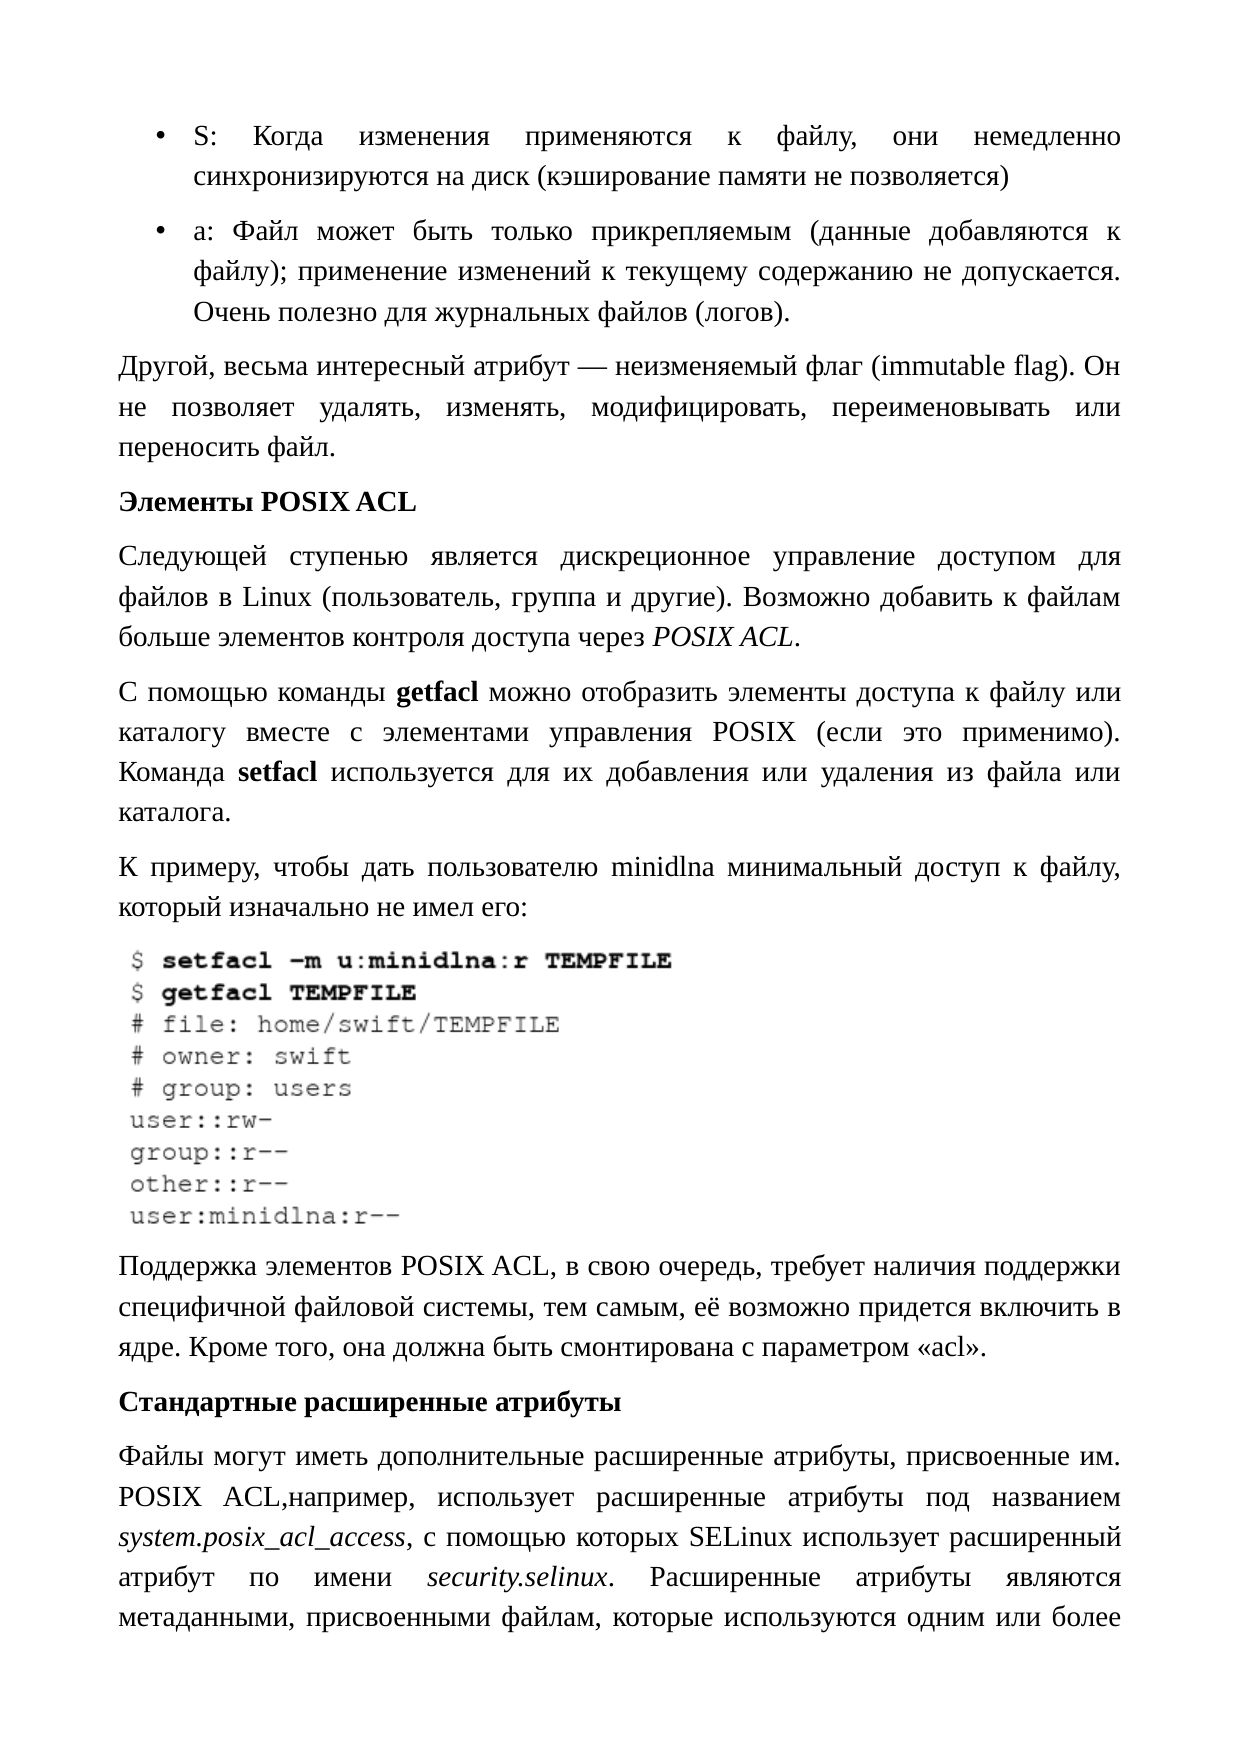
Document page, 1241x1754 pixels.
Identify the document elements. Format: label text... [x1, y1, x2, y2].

picture [118, 944, 1123, 1242]
text К примеру, чтобы дать пользователю minidlna минимальный доступ к файлу, который изначально не имел его: [118, 849, 1122, 923]
text Элементы POSIX ACL [118, 484, 1122, 517]
text С помощью команды getfacl можно отобразить элементы доступа к файлу или каталогу вместе с элементами управления POSIX (если это применимо). Команда setfacl используется для их добавления или удаления из файла или каталога. [118, 674, 1122, 828]
list S: Когда изменения применяются к файлу, они немедленно синхронизируются на диск (кэширование памяти не позволяется) [156, 118, 1122, 192]
list a: Файл может быть только прикрепляемым (данные добавляются к файлу); применение изменений к текущему содержанию не допускается. Очень полезно для журнальных файлов (логов). [156, 213, 1122, 327]
text Файлы могут иметь дополнительные расширенные атрибуты, присвоенные им. POSIX ACL,например, использует расширенные атрибуты под названием system.posix_acl_access, с помощью которых SELinux использует расширенный атрибут по имени security.selinux. Расширенные атрибуты являются метаданными, присвоенными файлам, которые используются одним или более [118, 1438, 1122, 1633]
text Другой, весьма интересный атрибут — неизменяемый флаг (immutable flag). Он не позволяет удалять, изменять, модифицировать, переименовывать или переносить файл. [118, 348, 1122, 462]
text Следующей ступенью является дискреционное управление доступом для файлов в Linux (пользователь, группа и другие). Возможно добавить к файлам больше элементов контроля доступа через POSIX ACL. [118, 538, 1122, 652]
text Поддержка элементов POSIX ACL, в свою очередь, требует наличия поддержки специфичной файловой системы, тем самым, её возможно придется включить в ядре. Кроме того, она должна быть смонтирована с параметром «acl». [118, 1242, 1122, 1362]
text Стандартные расширенные атрибуты [118, 1384, 1122, 1417]
